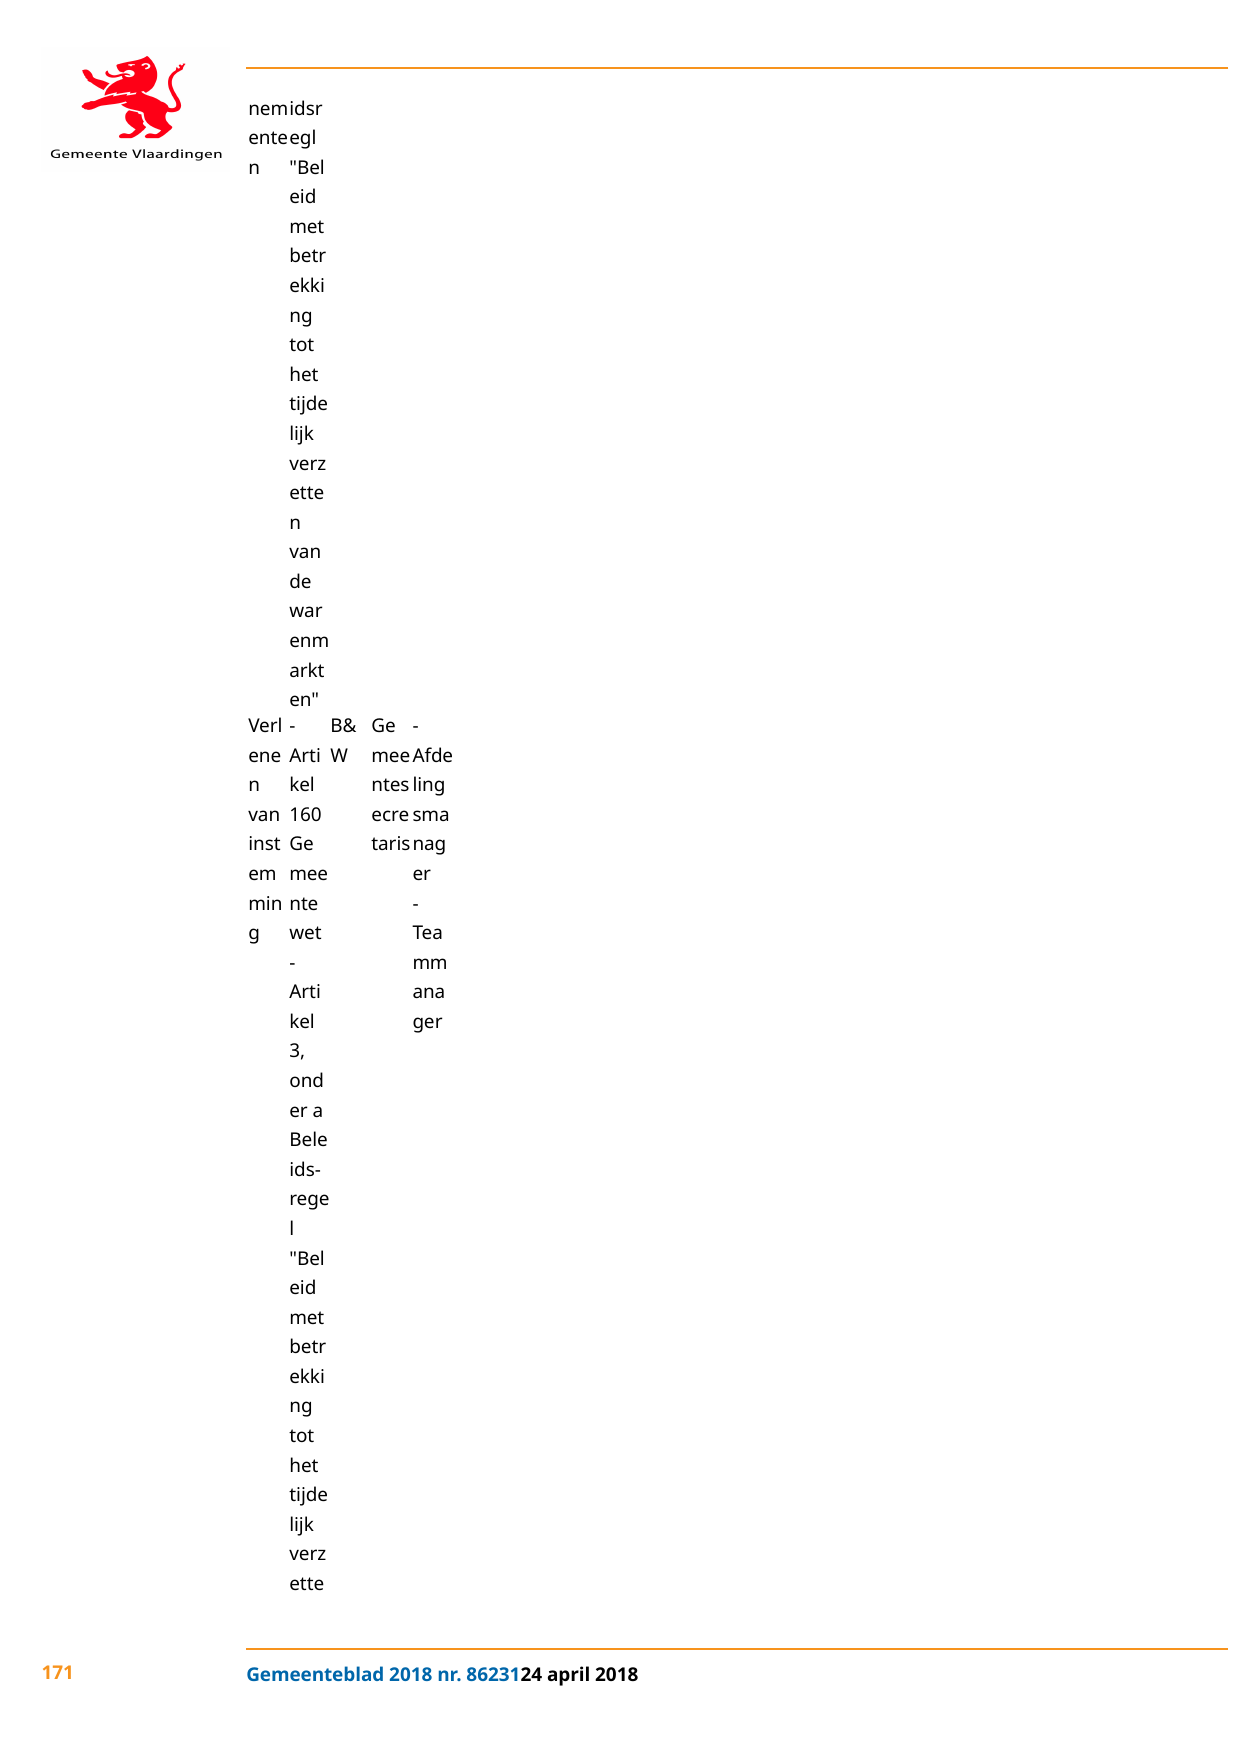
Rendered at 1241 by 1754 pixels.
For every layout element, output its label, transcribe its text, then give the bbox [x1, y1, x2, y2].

table_cell [330, 95, 371, 712]
table_cell - Artikel 160 Gemeentewet - Artikel 3, onder a Beleids-regel "Beleid met betrekking tot het tijdelijk verzette [289, 712, 330, 1596]
table_cell nementen [248, 95, 289, 712]
picture [41, 47, 231, 172]
table_cell [453, 712, 494, 1596]
table_cell Verlenen van instemming [248, 712, 289, 1596]
table_cell [371, 95, 412, 712]
table_cell Gemeentesecretaris [371, 712, 412, 1596]
table_cell [412, 95, 453, 712]
table_cell idsregl "Beleid met betrekking tot het tijdelijk verzetten van de warenmarkten" [289, 95, 330, 712]
table_cell - Afdelingsmanager - Teammanager [412, 712, 453, 1596]
table_cell [453, 95, 494, 712]
table_cell B&W [330, 712, 371, 1596]
